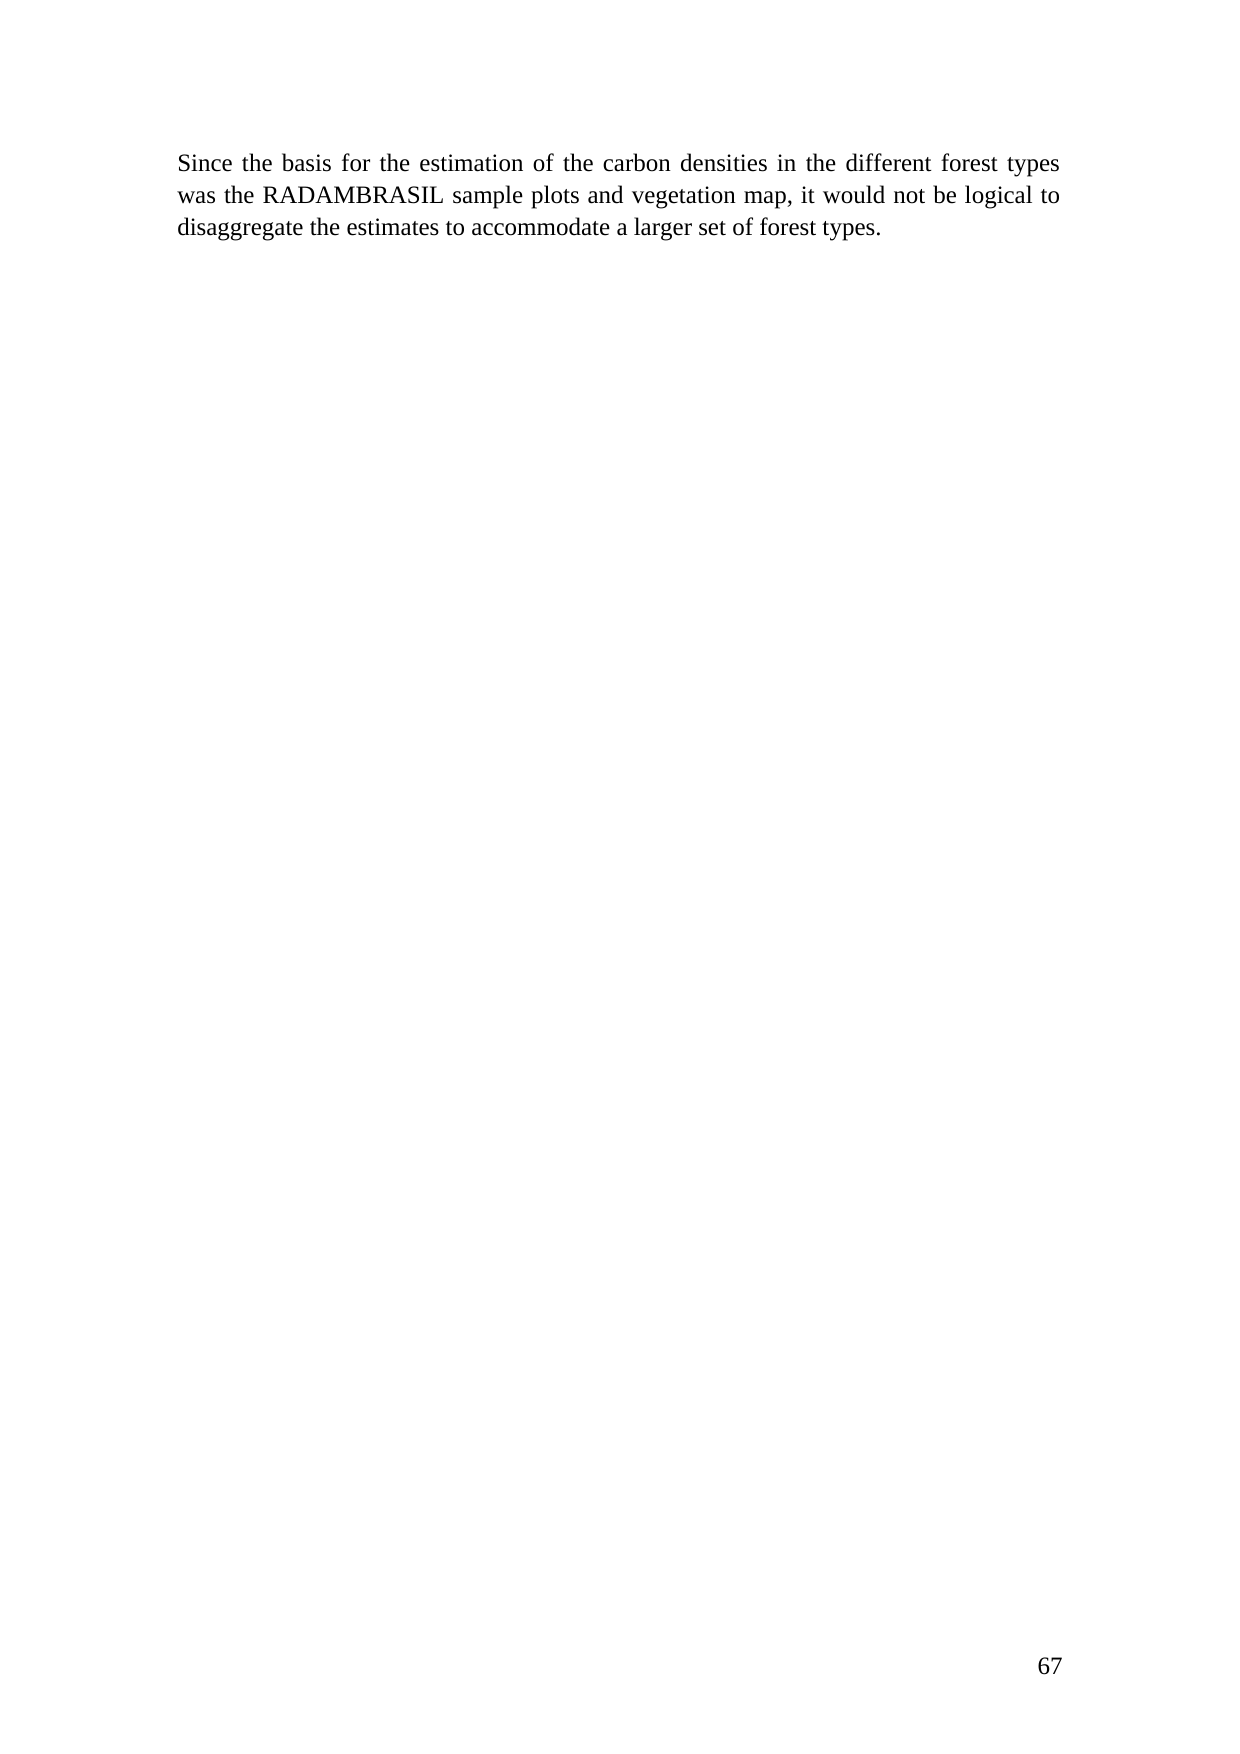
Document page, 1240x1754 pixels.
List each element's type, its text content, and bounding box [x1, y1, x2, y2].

text Since the basis for the estimation of the carbon densities in the different forest types was the RADAMBRASIL sample plots and vegetation map, it would not be logical to disaggregate the estimates to accommodate a larger set of forest types. [177, 148, 1062, 241]
text 67 [1037, 1651, 1089, 1680]
